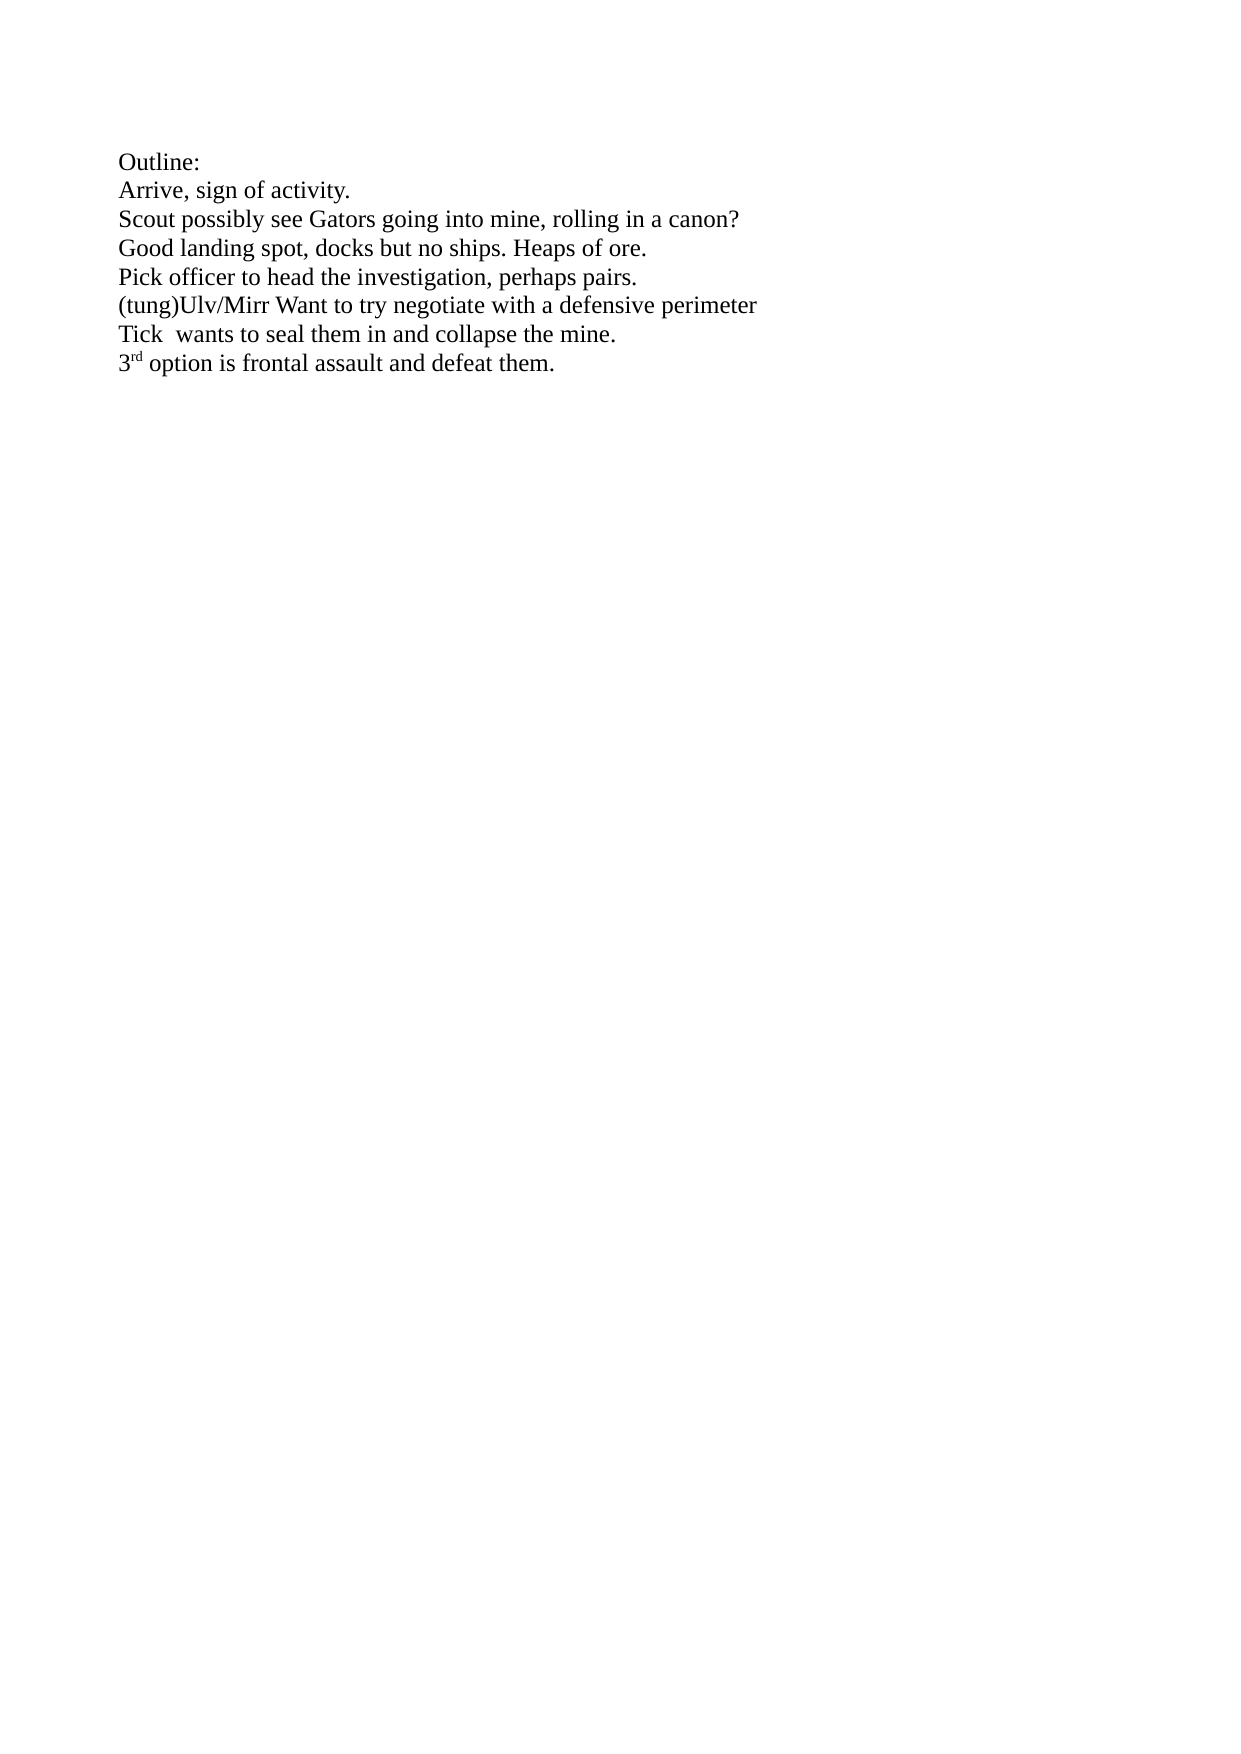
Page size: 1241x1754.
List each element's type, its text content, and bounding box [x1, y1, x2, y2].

text Outline: [118, 147, 1122, 176]
text Pick officer to head the investigation, perhaps pairs. [118, 262, 1122, 291]
text Scout possibly see Gators going into mine, rolling in a canon? [118, 204, 1122, 233]
text Good landing spot, docks but no ships. Heaps of ore. [118, 233, 1122, 262]
text Tick wants to seal them in and collapse the mine. [118, 319, 1122, 348]
text (tung)Ulv/Mirr Want to try negotiate with a defensive perimeter [118, 291, 1122, 319]
text 3rd option is frontal assault and defeat them. [118, 348, 1122, 377]
text Arrive, sign of activity. [118, 176, 1122, 204]
